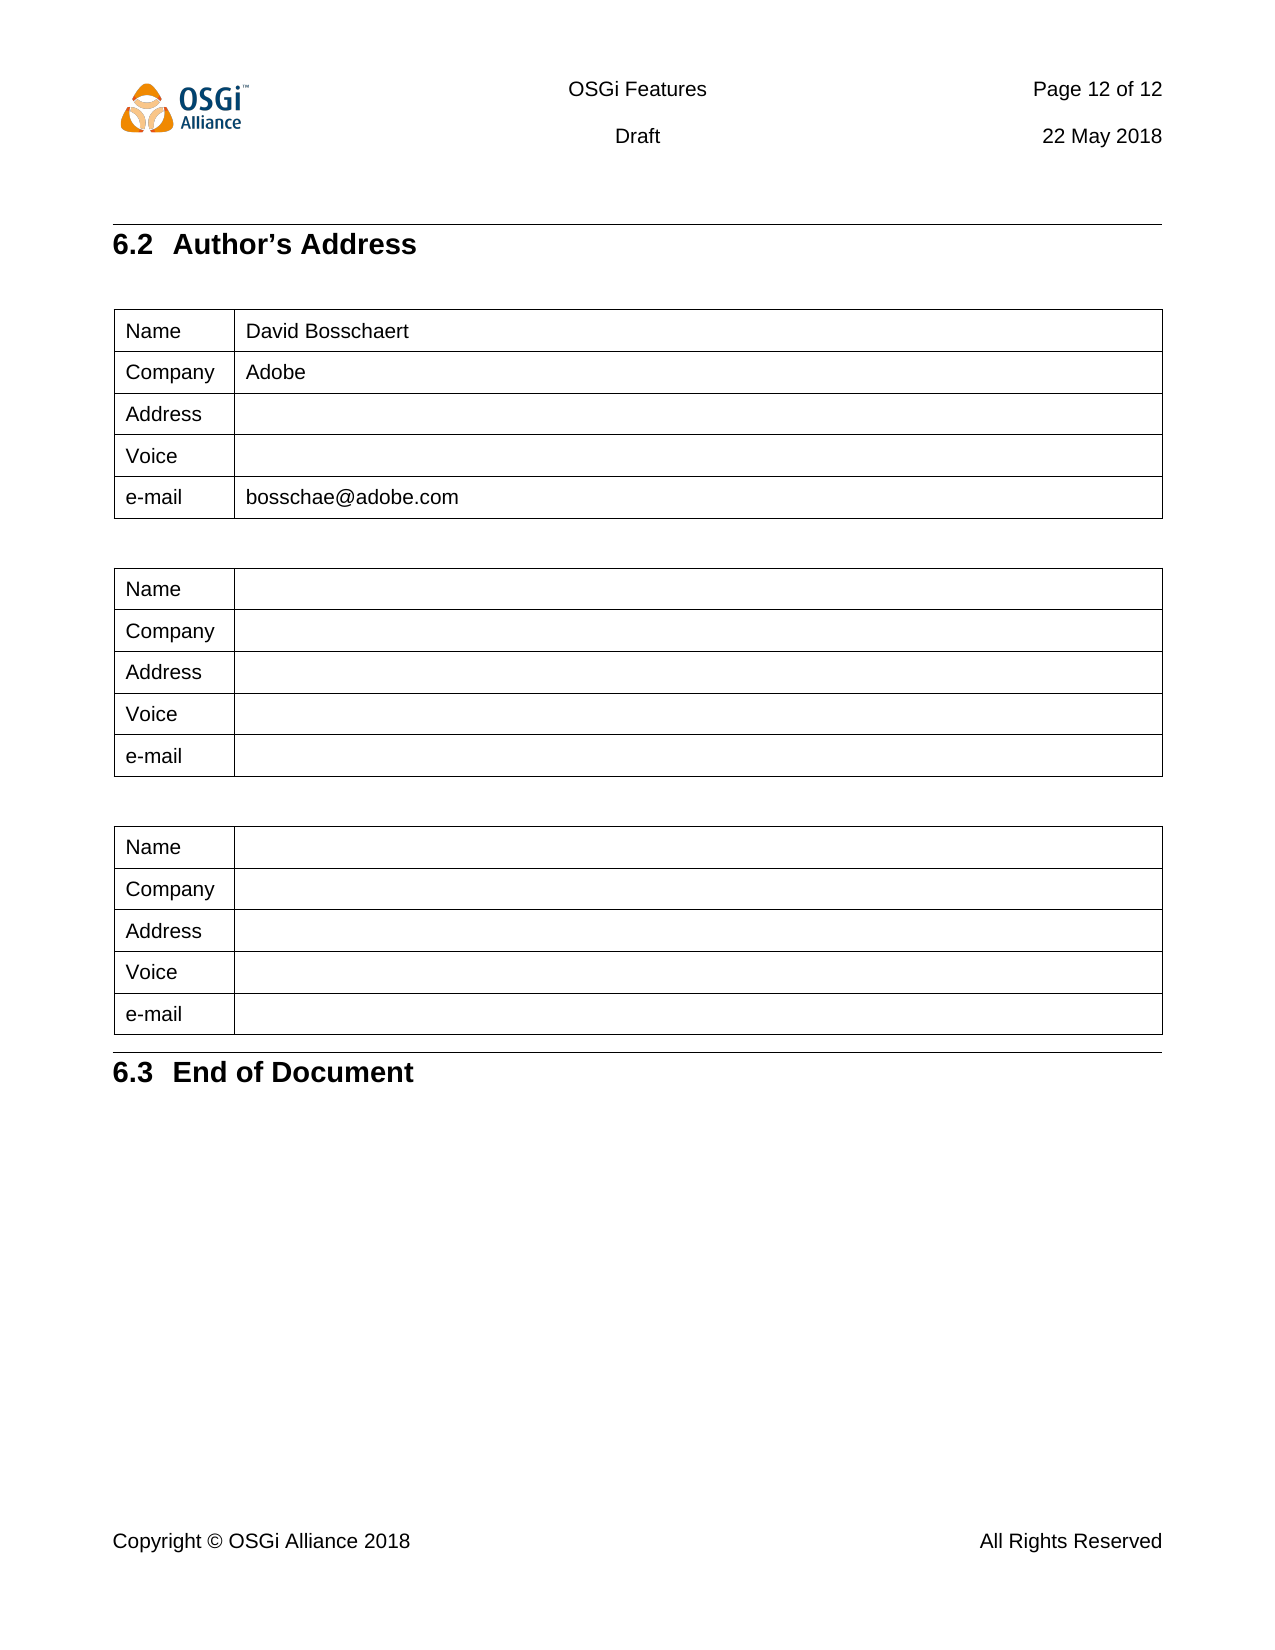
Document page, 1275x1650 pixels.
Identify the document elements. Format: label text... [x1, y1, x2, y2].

table_cell Adobe [235, 352, 1162, 392]
table_header Name [115, 569, 234, 609]
table_cell [235, 735, 1162, 776]
table_cell [235, 910, 1162, 951]
table_cell [235, 952, 1162, 992]
table_cell Company [115, 352, 234, 392]
table_cell Company [115, 869, 234, 909]
table_cell Address [115, 394, 234, 434]
table_cell [235, 869, 1162, 909]
table_header David Bosschaert [235, 310, 1162, 351]
table_cell Address [115, 910, 234, 951]
table_header Name [115, 310, 234, 351]
table_cell Voice [115, 694, 234, 734]
table_cell [235, 435, 1162, 476]
table_header Name [115, 827, 234, 867]
picture [113, 76, 257, 140]
table_cell [235, 610, 1162, 651]
table_cell Voice [115, 952, 234, 992]
table_header [235, 569, 1162, 609]
subtitle Author’s Address [112, 225, 1162, 260]
table_cell bosschae@adobe.com [235, 477, 1162, 517]
table_cell [235, 994, 1162, 1034]
table_cell e-mail [115, 994, 234, 1034]
table_cell Company [115, 610, 234, 651]
table_cell [235, 394, 1162, 434]
table_cell e-mail [115, 735, 234, 776]
table_header [235, 827, 1162, 867]
table_cell [235, 694, 1162, 734]
table_cell e-mail [115, 477, 234, 517]
table_cell Address [115, 652, 234, 692]
table_cell Voice [115, 435, 234, 476]
table_cell [235, 652, 1162, 692]
subtitle End of Document [112, 1053, 1162, 1088]
